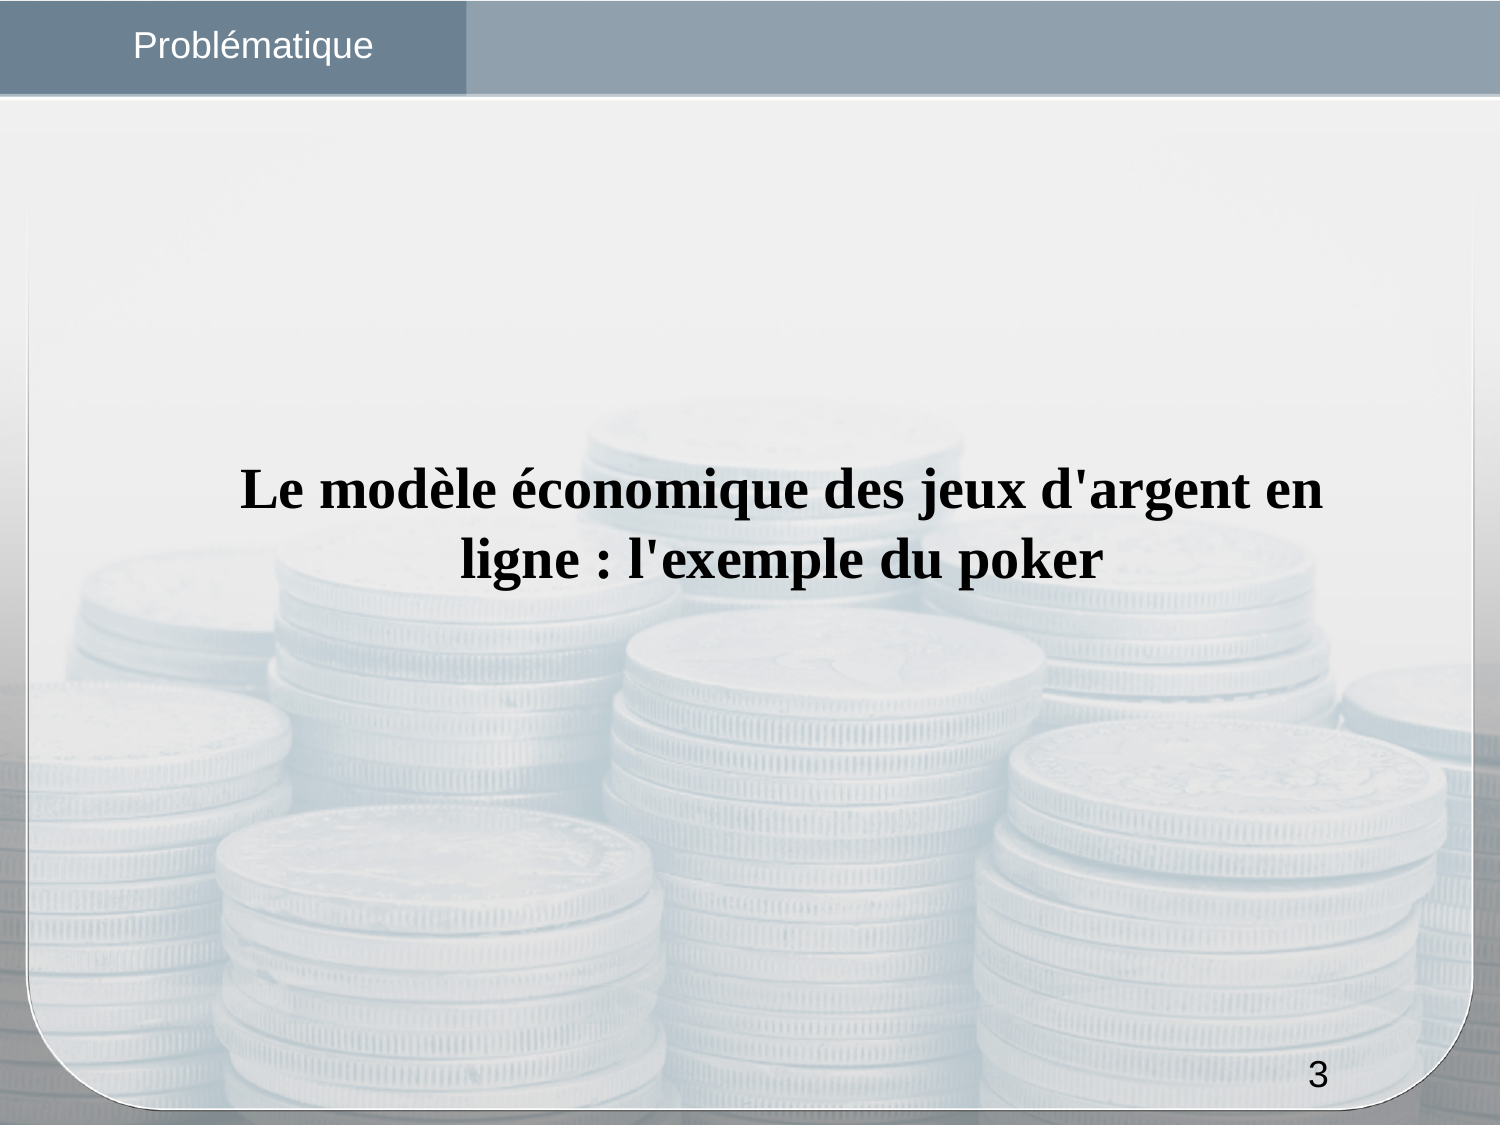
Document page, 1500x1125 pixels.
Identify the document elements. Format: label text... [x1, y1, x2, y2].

picture [0, 97, 1500, 1125]
text_box Le modèle économique des jeux d'argent en ligne : l'exemple du poker [147, 442, 1418, 709]
text_box [466, 0, 1500, 96]
picture [0, 0, 466, 93]
text_box Problématique [118, 13, 502, 119]
